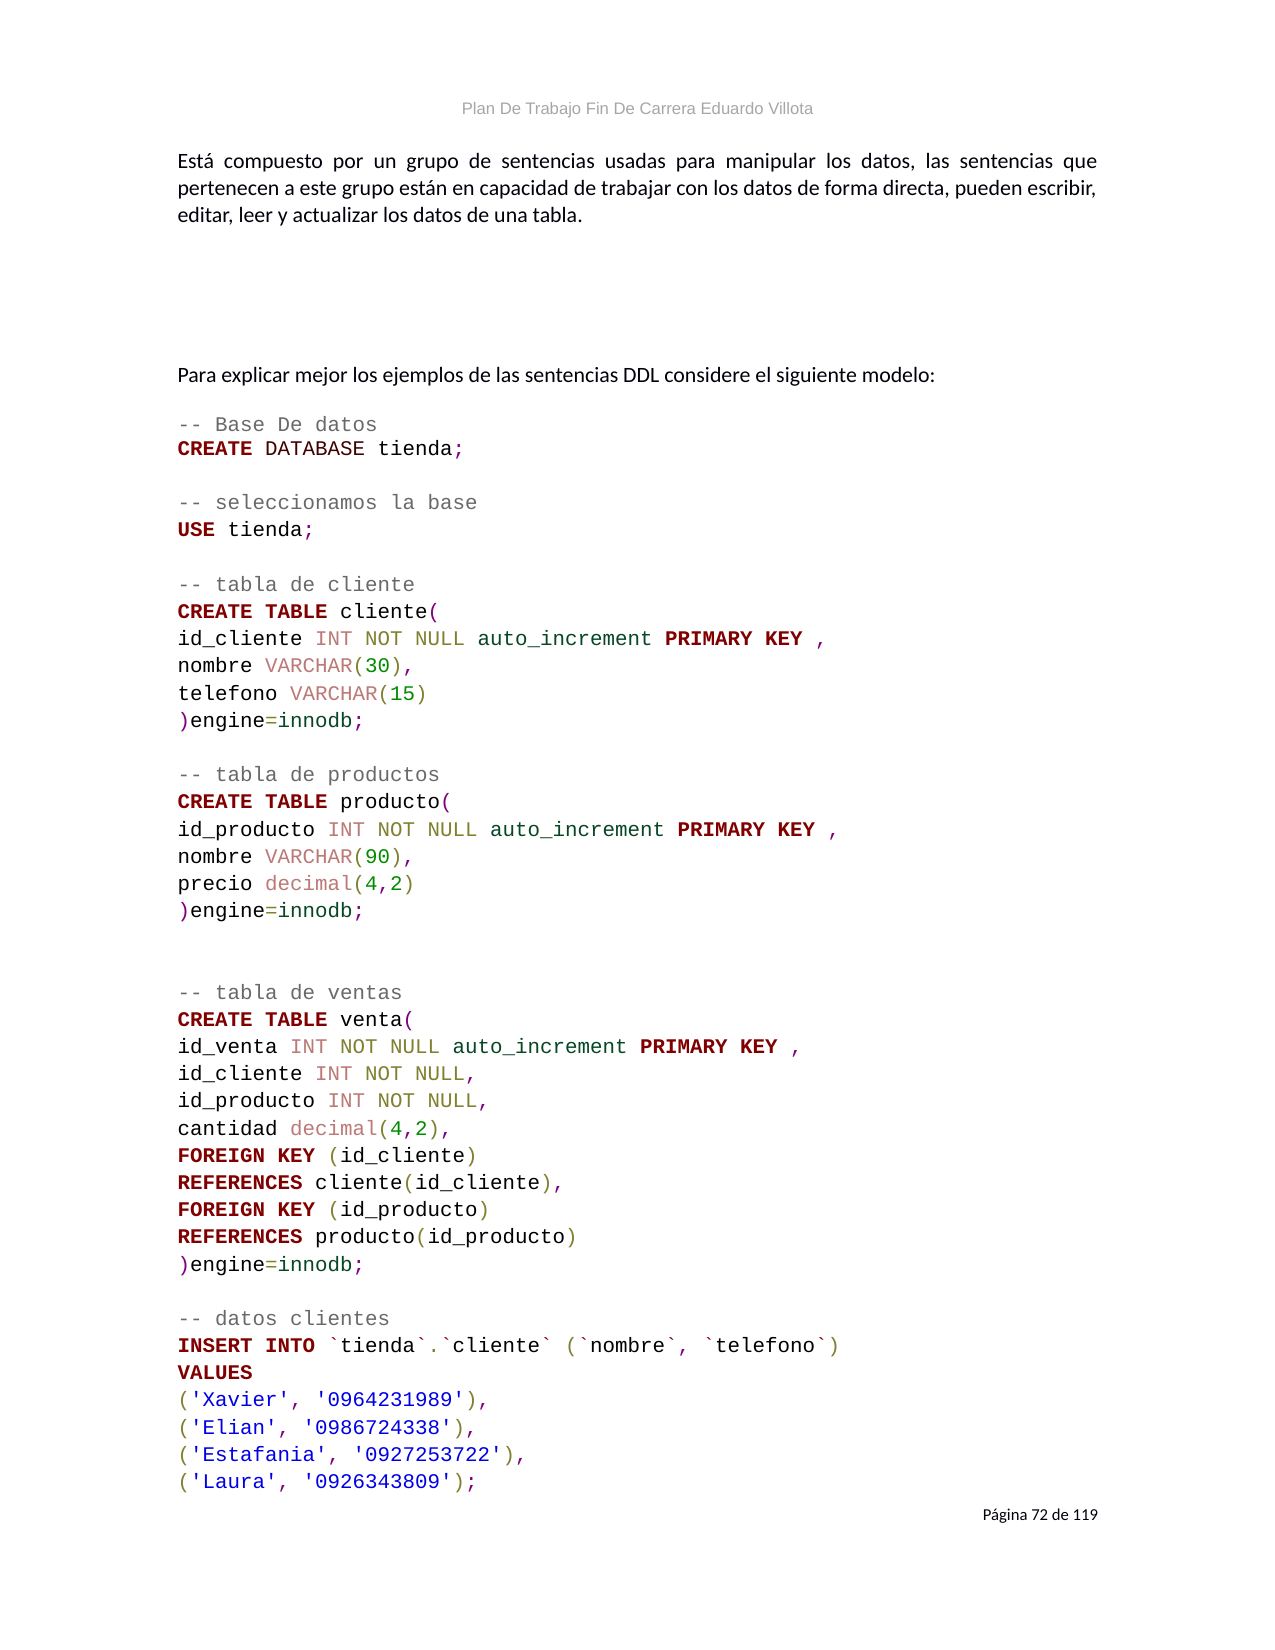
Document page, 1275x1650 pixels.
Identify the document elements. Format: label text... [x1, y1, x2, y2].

text id_cliente INT NOT NULL, [177, 1063, 1098, 1087]
text ('Laura', '0926343809'); [177, 1471, 1098, 1495]
text -- datos clientes [177, 1308, 1098, 1332]
text telefono VARCHAR(15) [177, 683, 1098, 706]
text REFERENCES producto(id_producto) [177, 1226, 1098, 1250]
text INSERT INTO `tienda`.`cliente` (`nombre`, `telefono`) [177, 1335, 1098, 1359]
text nombre VARCHAR(90), [177, 846, 1098, 869]
text )engine=innodb; [177, 710, 1098, 733]
text -- tabla de cliente [177, 574, 1098, 597]
text USE tienda; [177, 519, 1098, 543]
text ('Elian', '0986724338'), [177, 1417, 1098, 1440]
text -- tabla de ventas [177, 982, 1098, 1005]
text CREATE TABLE venta( [177, 1009, 1098, 1032]
text CREATE TABLE cliente( [177, 601, 1098, 625]
text VALUES [177, 1362, 1098, 1386]
text nombre VARCHAR(30), [177, 655, 1098, 679]
text -- Base De datos [177, 414, 1098, 438]
text Está compuesto por un grupo de sentencias usadas para manipular los datos, las sentencias que pertenecen a este grupo están en capacidad de trabajar con los datos de forma directa, pueden escribir, editar, leer y actualizar los datos de una tabla. [177, 148, 1098, 228]
text id_producto INT NOT NULL auto_increment PRIMARY KEY , [177, 818, 1098, 842]
text id_venta INT NOT NULL auto_increment PRIMARY KEY , [177, 1036, 1098, 1060]
text )engine=innodb; [177, 900, 1098, 924]
text cantidad decimal(4,2), [177, 1118, 1098, 1141]
text -- tabla de productos [177, 764, 1098, 788]
text FOREIGN KEY (id_cliente) [177, 1145, 1098, 1168]
text REFERENCES cliente(id_cliente), [177, 1172, 1098, 1196]
text -- seleccionamos la base [177, 492, 1098, 516]
text id_producto INT NOT NULL, [177, 1090, 1098, 1114]
text ('Xavier', '0964231989'), [177, 1389, 1098, 1413]
text Para explicar mejor los ejemplos de las sentencias DDL considere el siguiente modelo: [177, 361, 1098, 388]
text FOREIGN KEY (id_producto) [177, 1199, 1098, 1223]
text CREATE DATABASE tienda; [177, 438, 1098, 462]
text ('Estafania', '0927253722'), [177, 1444, 1098, 1467]
text precio decimal(4,2) [177, 873, 1098, 897]
text CREATE TABLE producto( [177, 791, 1098, 815]
text )engine=innodb; [177, 1253, 1098, 1277]
text id_cliente INT NOT NULL auto_increment PRIMARY KEY , [177, 628, 1098, 652]
